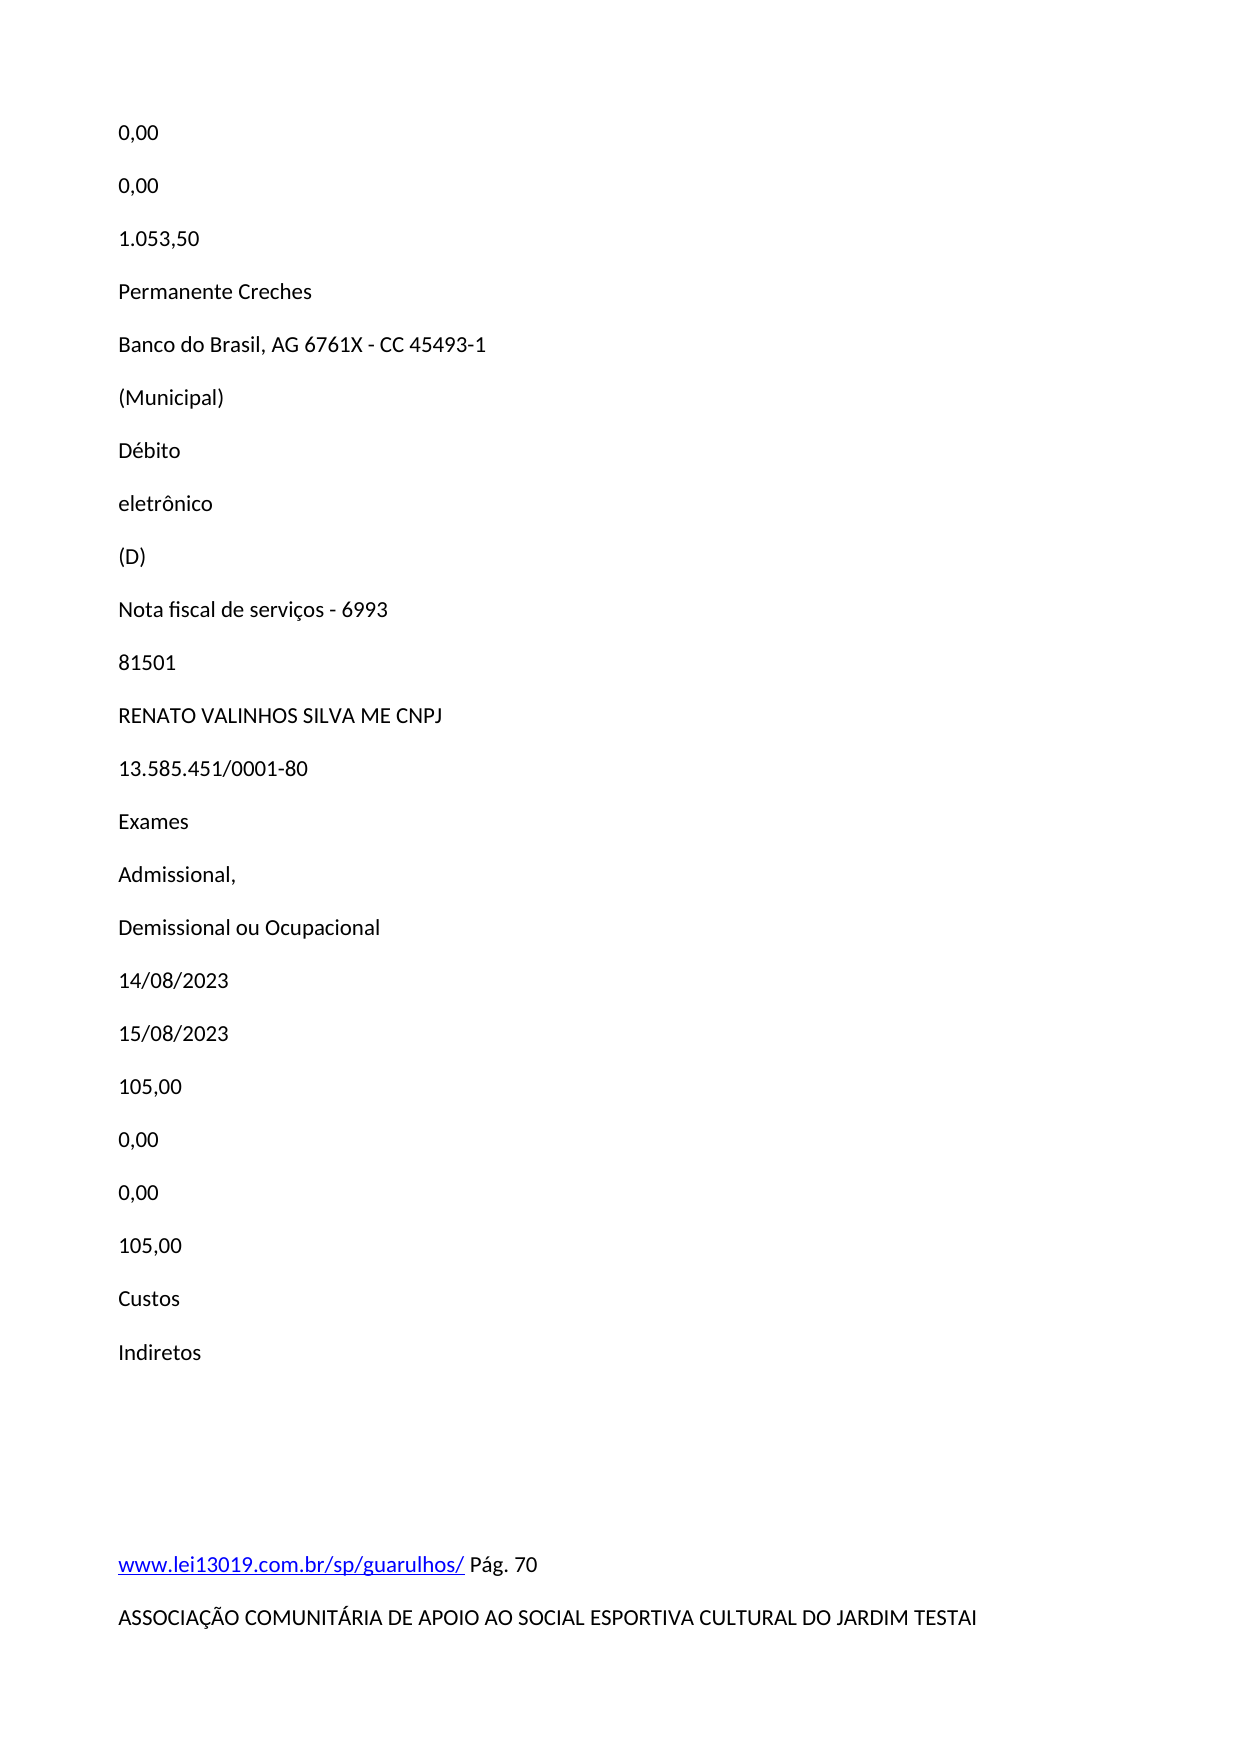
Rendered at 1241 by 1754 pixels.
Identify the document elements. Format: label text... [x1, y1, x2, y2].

text 105,00 [118, 1232, 1122, 1259]
text Débito [118, 436, 1122, 464]
text 0,00 [118, 1126, 1122, 1153]
text Exames [118, 807, 1122, 835]
text Indiretos [118, 1338, 1122, 1366]
text 14/08/2023 [118, 966, 1122, 994]
text (D) [118, 542, 1122, 570]
text 15/08/2023 [118, 1019, 1122, 1047]
text Banco do Brasil, AG 6761X - CC 45493-1 [118, 330, 1122, 358]
text ASSOCIAÇÃO COMUNITÁRIA DE APOIO AO SOCIAL ESPORTIVA CULTURAL DO JARDIM TESTAI [118, 1603, 1122, 1631]
text Nota fiscal de serviços - 6993 [118, 595, 1122, 623]
text 0,00 [118, 1178, 1122, 1207]
text RENATO VALINHOS SILVA ME CNPJ [118, 701, 1122, 729]
text 1.053,50 [118, 224, 1122, 252]
text 81501 [118, 648, 1122, 676]
text Custos [118, 1284, 1122, 1313]
text (Municipal) [118, 383, 1122, 411]
text www.lei13019.com.br/sp/guarulhos/ Pág. 70 [118, 1550, 1122, 1578]
text Demissional ou Ocupacional [118, 913, 1122, 941]
text Admissional, [118, 860, 1122, 888]
text 105,00 [118, 1072, 1122, 1101]
text Permanente Creches [118, 277, 1122, 305]
text 13.585.451/0001-80 [118, 754, 1122, 782]
text 0,00 [118, 118, 1122, 146]
text eletrônico [118, 489, 1122, 517]
text 0,00 [118, 171, 1122, 199]
